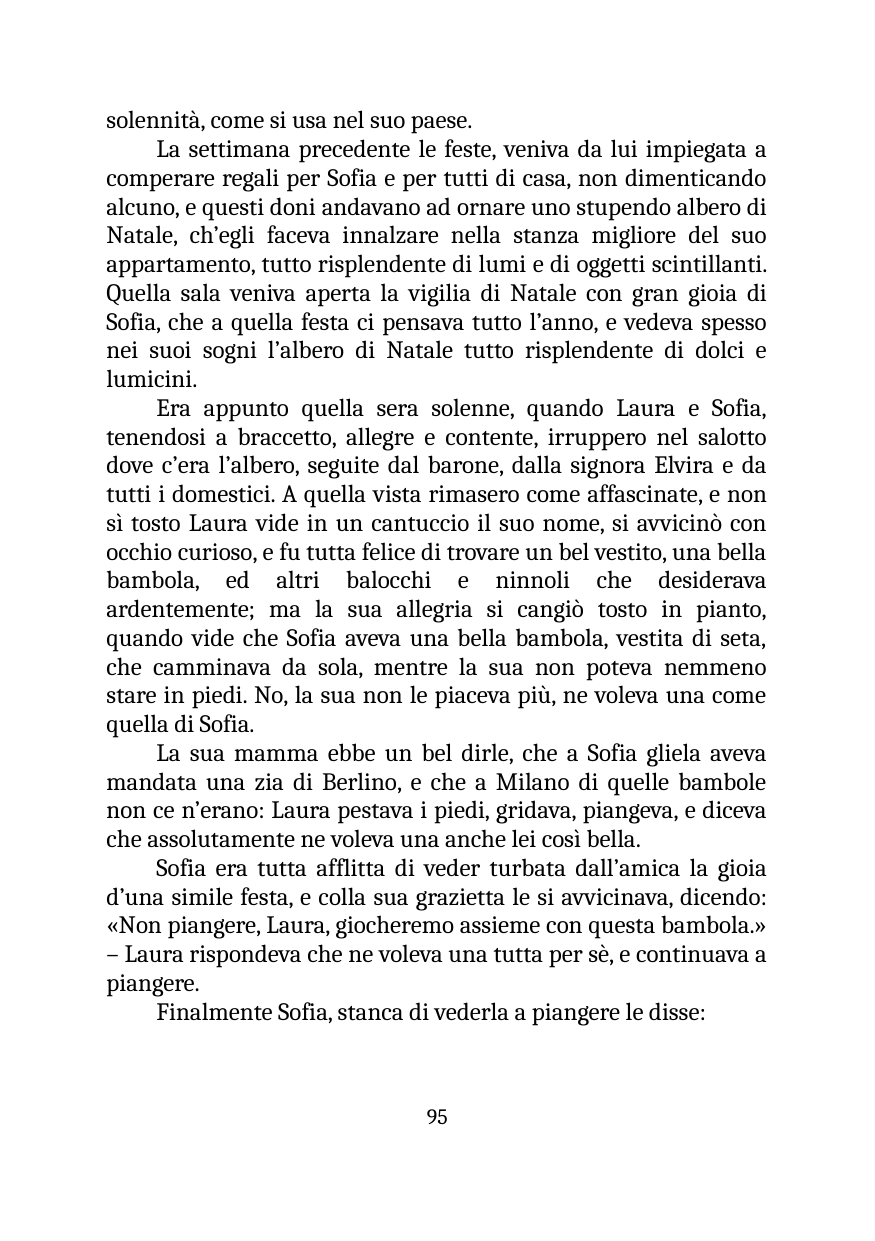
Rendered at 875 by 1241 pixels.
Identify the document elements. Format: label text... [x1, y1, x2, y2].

text Sofia era tutta afflitta di veder turbata dall’amica la gioia d’una simile festa, e colla sua grazietta le si avvicinava, dicendo: «Non piangere, Laura, giocheremo assieme con questa bambola.» – Laura rispondeva che ne voleva una tutta per sè, e continuava a piangere. [106, 854, 768, 997]
text La sua mamma ebbe un bel dirle, che a Sofia gliela aveva mandata una zia di Berlino, e che a Milano di quelle bambole non ce n’erano: Laura pestava i piedi, gridava, piangeva, e diceva che assolutamente ne voleva una anche lei così bella. [106, 739, 768, 854]
text Era appunto quella sera solenne, quando Laura e Sofia, tenendosi a braccetto, allegre e contente, irruppero nel salotto dove c’era l’albero, seguite dal barone, dalla signora Elvira e da tutti i domestici. A quella vista rimasero come affascinate, e non sì tosto Laura vide in un cantuccio il suo nome, si avvicinò con occhio curioso, e fu tutta felice di trovare un bel vestito, una bella bambola, ed altri balocchi e ninnoli che desiderava ardentemente; ma la sua allegria si cangiò tosto in pianto, quando vide che Sofia aveva una bella bambola, vestita di seta, che camminava da sola, mentre la sua non poteva nemmeno stare in piedi. No, la sua non le piaceva più, ne voleva una come quella di Sofia. [106, 394, 768, 739]
text La settimana precedente le feste, veniva da lui impiegata a comperare regali per Sofia e per tutti di casa, non dimenticando alcuno, e questi doni andavano ad ornare uno stupendo albero di Natale, ch’egli faceva innalzare nella stanza migliore del suo appartamento, tutto risplendente di lumi e di oggetti scintillanti. Quella sala veniva aperta la vigilia di Natale con gran gioia di Sofia, che a quella festa ci pensava tutto l’anno, e vedeva spesso nei suoi sogni l’albero di Natale tutto risplendente di dolci e lumicini. [106, 135, 768, 394]
text solennità, come si usa nel suo paese. [106, 106, 768, 135]
text Finalmente Sofia, stanca di vederla a piangere le disse: [106, 997, 768, 1026]
